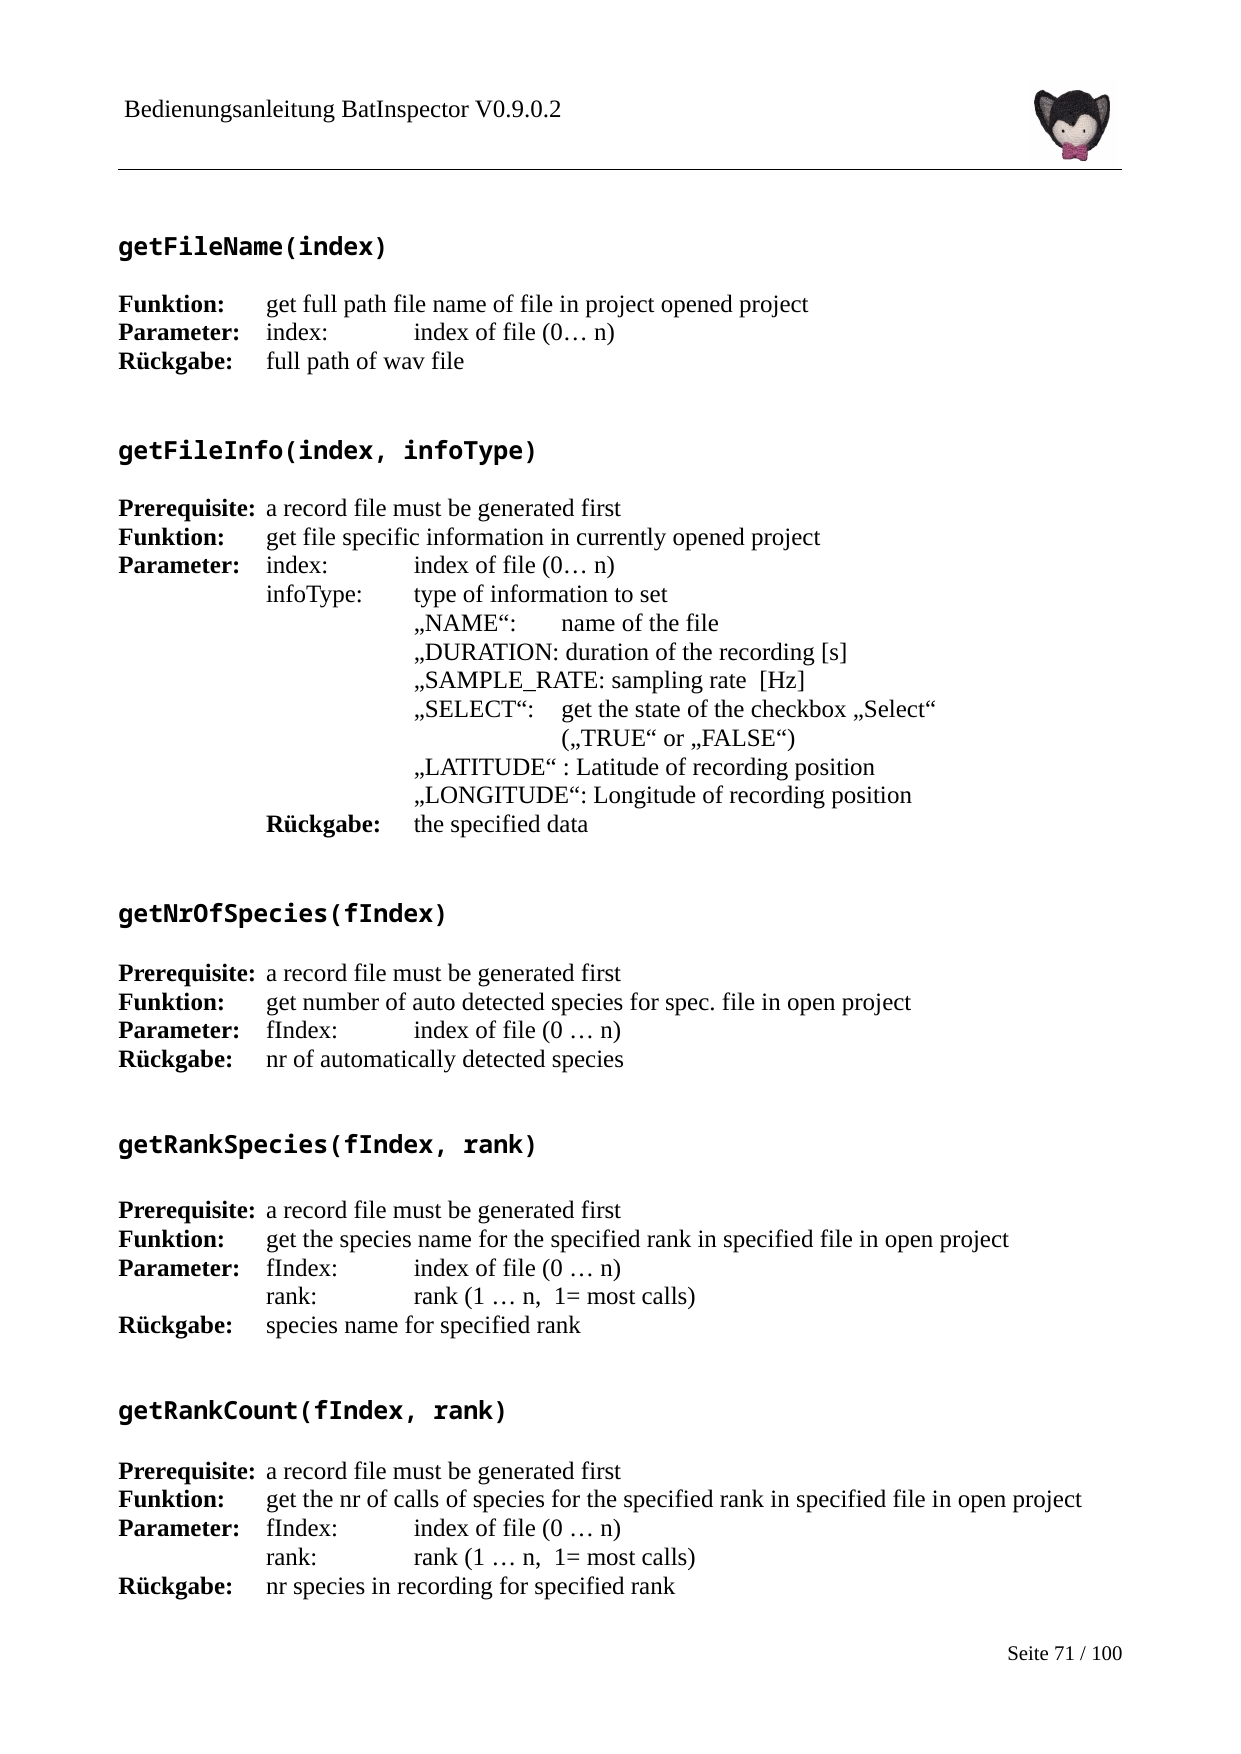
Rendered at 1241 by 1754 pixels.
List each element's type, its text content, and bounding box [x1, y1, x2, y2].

text Parameter: index: index of file (0… n) infoType: type of information to set „NAME“: name of the file „DURATION: duration of the recording [s] „SAMPLE_RATE: sampling rate [Hz] „SELECT“: get the state of the checkbox „Select“ („TRUE“ or „FALSE“) „LATITUDE“ : Latitude of recording position [118, 550, 1122, 780]
text Rückgabe: full path of wav file [118, 346, 1122, 375]
text Prerequisite: a record file must be generated first [118, 958, 1122, 987]
text Parameter: fIndex: index of file (0 … n) rank: rank (1 … n, 1= most calls) [118, 1513, 1122, 1571]
text Parameter: index: index of file (0… n) [118, 317, 1122, 346]
text Parameter: fIndex: index of file (0 … n) [118, 1016, 1122, 1044]
text Rückgabe: nr of automatically detected species [118, 1044, 1122, 1073]
text getNrOfSpecies(fIndex) [118, 895, 1122, 929]
text „LONGITUDE“: Longitude of recording position [118, 780, 1122, 809]
text Funktion: get file specific information in currently opened project [118, 522, 1122, 550]
text Funktion: get full path file name of file in project opened project [118, 289, 1122, 317]
text Funktion: get number of auto detected species for spec. file in open project [118, 987, 1122, 1016]
text getFileInfo(index, infoType) [118, 432, 1122, 466]
text Prerequisite: a record file must be generated first [118, 1195, 1122, 1224]
text Rückgabe: nr species in recording for specified rank [118, 1571, 1122, 1599]
text Funktion: get the species name for the specified rank in specified file in open project [118, 1224, 1122, 1253]
text Prerequisite: a record file must be generated first [118, 493, 1122, 522]
text Rückgabe: the specified data [118, 809, 1122, 838]
picture [1030, 80, 1119, 169]
text getRankCount(fIndex, rank) [118, 1393, 1122, 1427]
text Prerequisite: a record file must be generated first [118, 1456, 1122, 1484]
text Funktion: get the nr of calls of species for the specified rank in specified file in open project [118, 1484, 1122, 1513]
text getFileName(index) [118, 228, 1122, 262]
text Rückgabe: species name for specified rank [118, 1310, 1122, 1339]
text getRankSpecies(fIndex, rank) [118, 1127, 1122, 1161]
text Parameter: fIndex: index of file (0 … n) rank: rank (1 … n, 1= most calls) [118, 1253, 1122, 1310]
